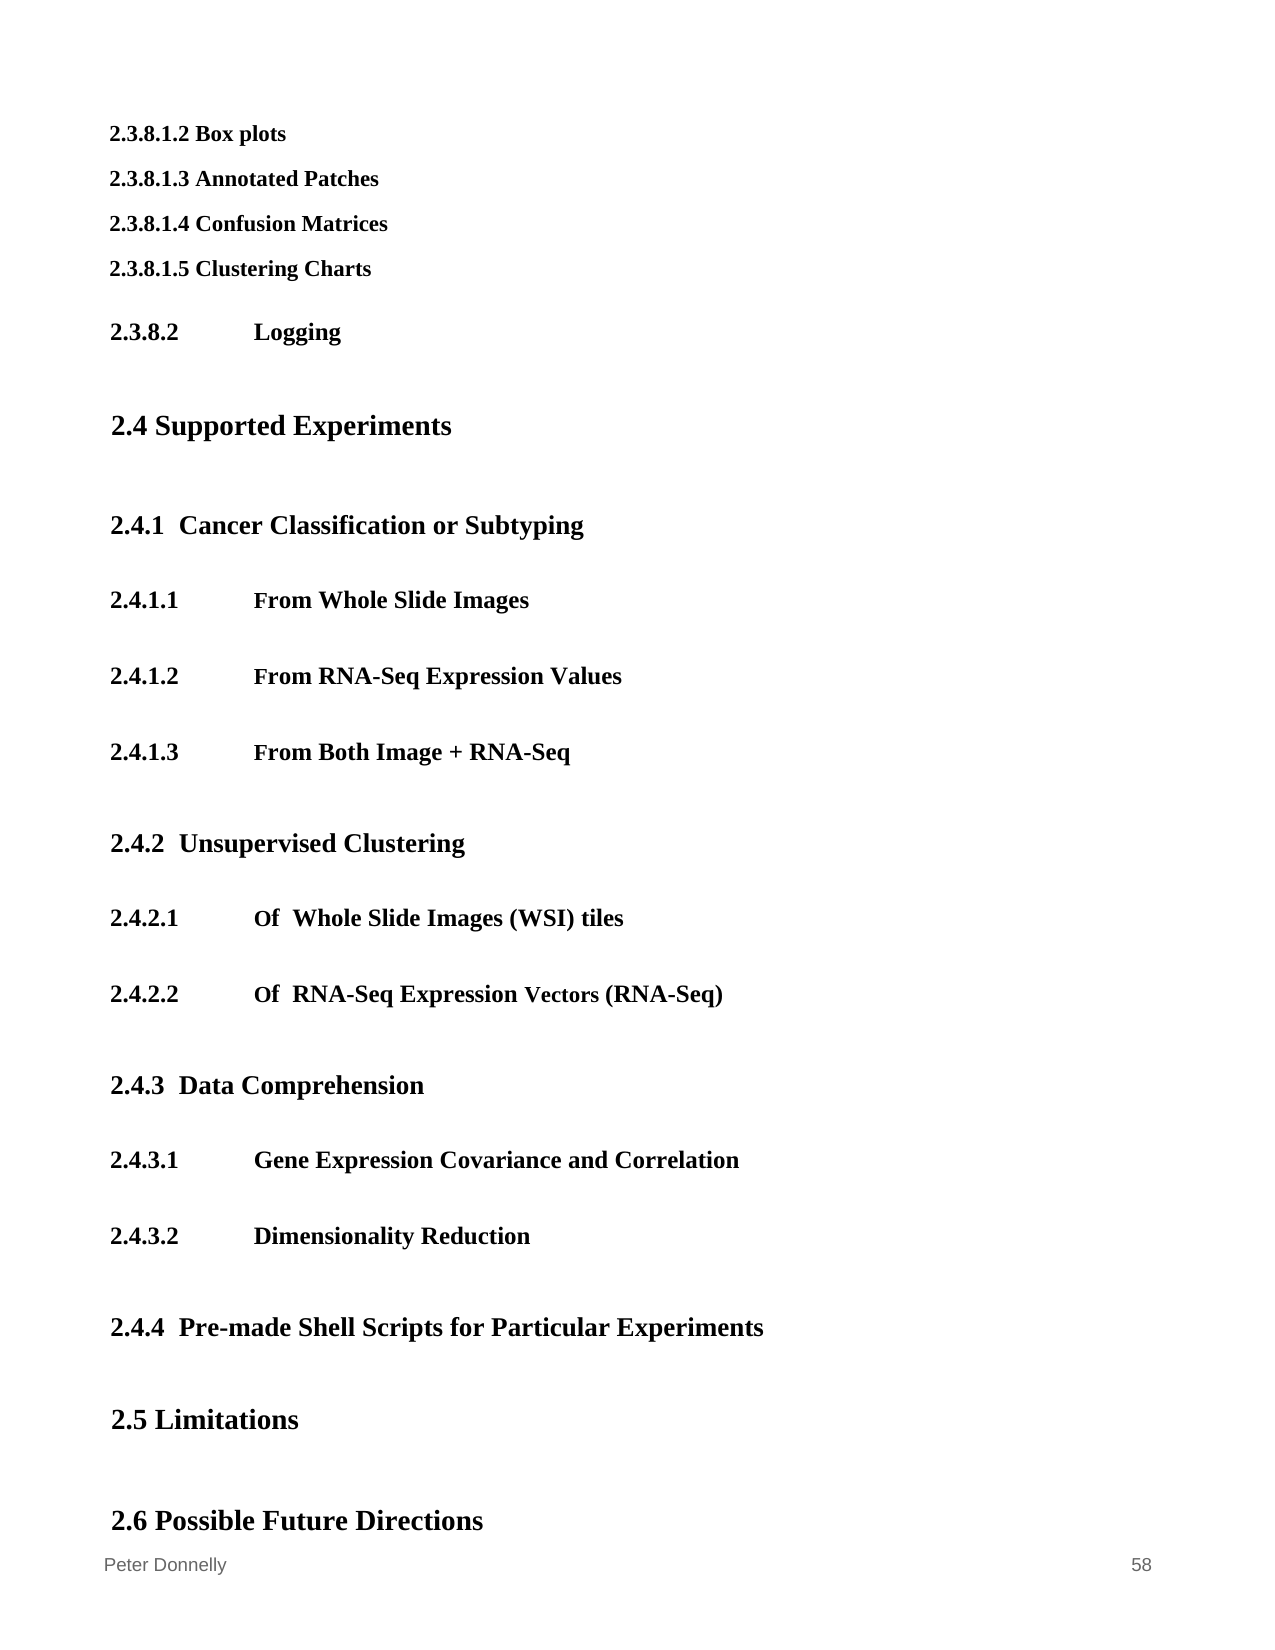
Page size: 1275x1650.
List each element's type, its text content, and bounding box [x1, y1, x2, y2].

subtitle Supported Experiments [103, 408, 1181, 441]
subtitle Pre-made Shell Scripts for Particular Experiments [103, 1312, 1181, 1343]
subtitle Box plots [103, 120, 1181, 146]
subtitle From RNA-Seq Expression Values [103, 661, 1181, 689]
subtitle From Whole Slide Images [103, 585, 1181, 613]
subtitle Annotated Patches [103, 165, 1181, 191]
subtitle Clustering Charts [103, 255, 1181, 281]
subtitle Possible Future Directions [103, 1503, 1181, 1537]
subtitle Dimensionality Reduction [103, 1221, 1181, 1249]
subtitle Of Whole Slide Images (WSI) tiles [103, 903, 1181, 932]
subtitle Limitations [103, 1402, 1181, 1435]
subtitle Unsupervised Clustering [103, 827, 1181, 858]
subtitle Of RNA-Seq Expression Vectors (RNA-Seq) [103, 979, 1181, 1007]
subtitle Logging [103, 317, 1181, 346]
subtitle Confusion Matrices [103, 210, 1181, 236]
subtitle Cancer Classification or Subtyping [103, 509, 1181, 541]
subtitle Data Comprehension [103, 1069, 1181, 1101]
subtitle Gene Expression Covariance and Correlation [103, 1145, 1181, 1174]
subtitle From Both Image + RNA-Seq [103, 737, 1181, 765]
